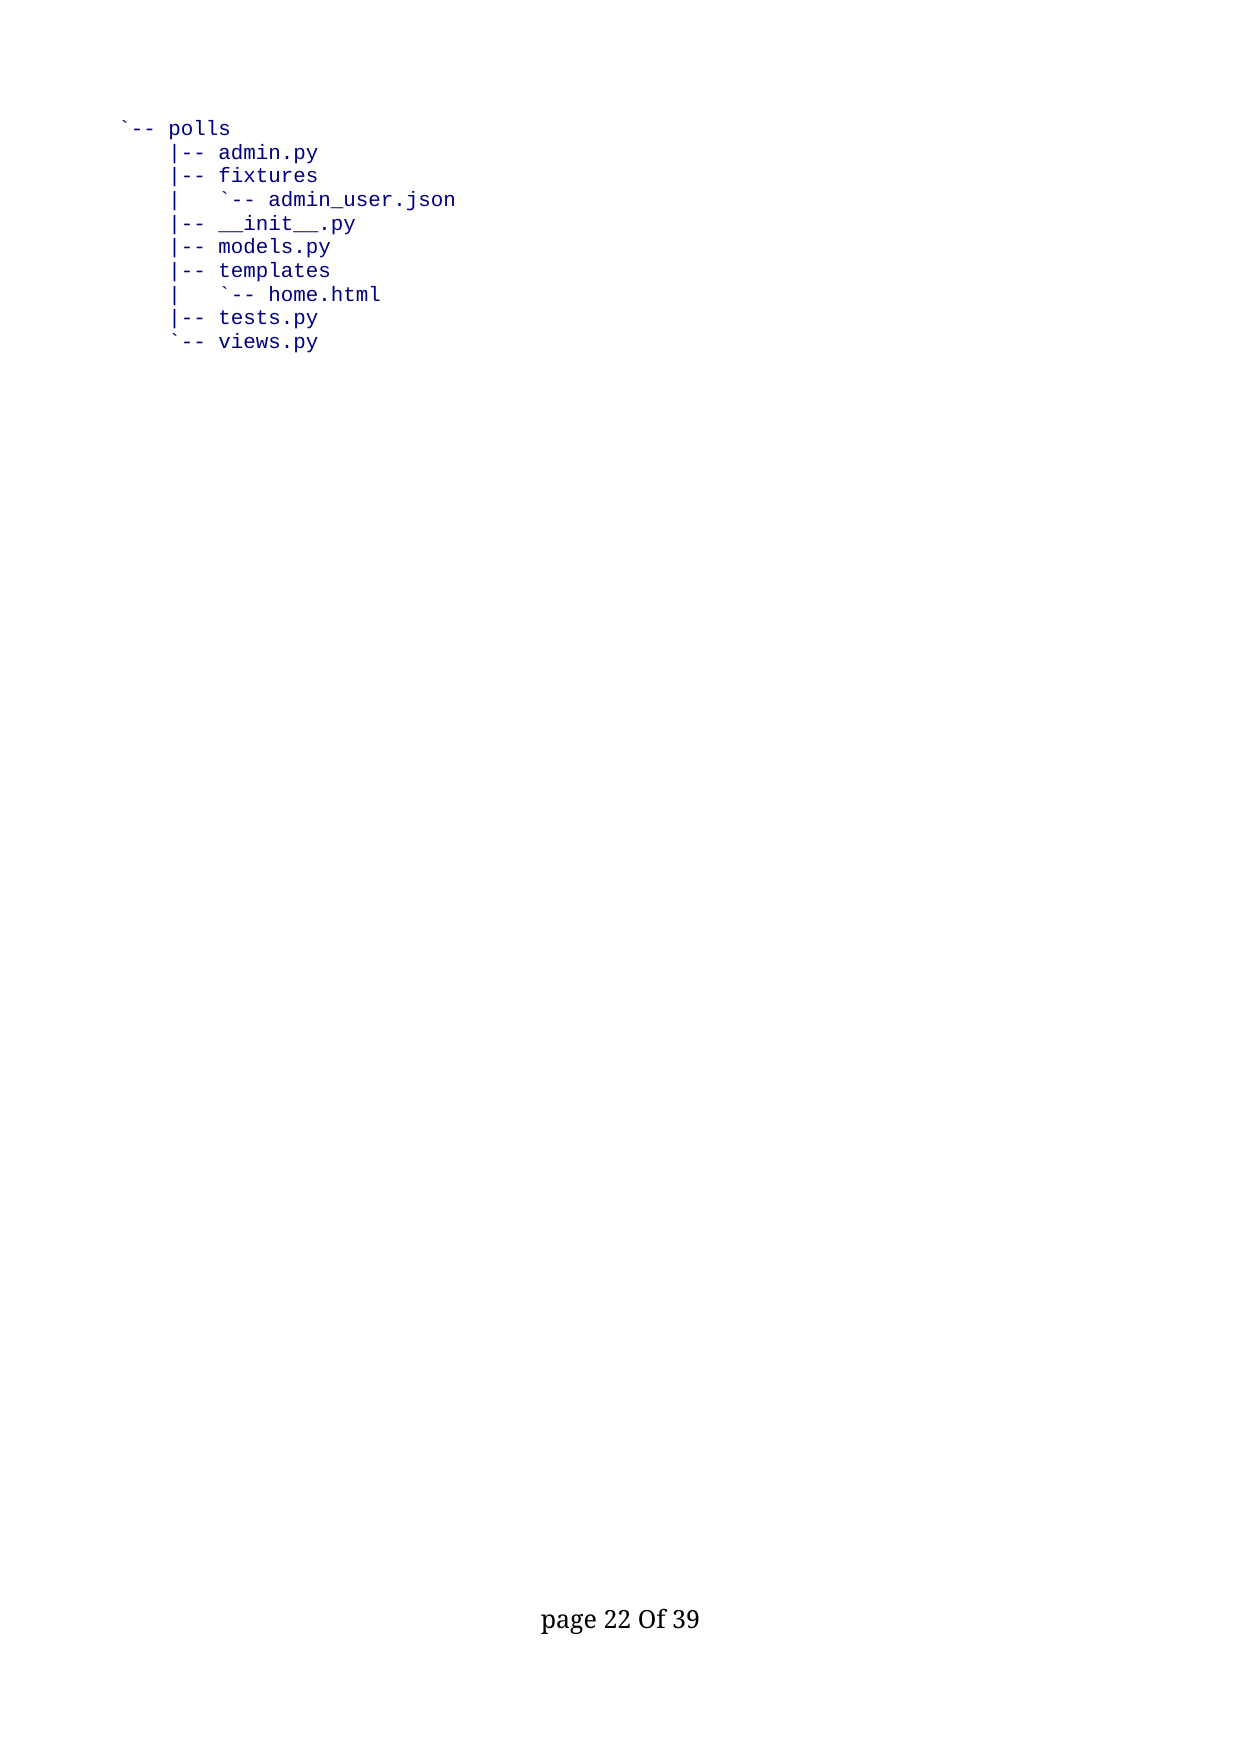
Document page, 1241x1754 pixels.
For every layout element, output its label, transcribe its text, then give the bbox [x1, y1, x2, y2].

text |-- models.py [118, 236, 1122, 260]
text `-- polls [118, 118, 1122, 142]
text |-- admin.py [118, 142, 1122, 165]
text | `-- home.html [118, 284, 1122, 307]
text |-- tests.py [118, 307, 1122, 331]
text |-- fixtures [118, 165, 1122, 189]
text | `-- admin_user.json [118, 189, 1122, 213]
text |-- templates [118, 260, 1122, 284]
text |-- __init__.py [118, 213, 1122, 236]
text `-- views.py [118, 331, 1122, 354]
